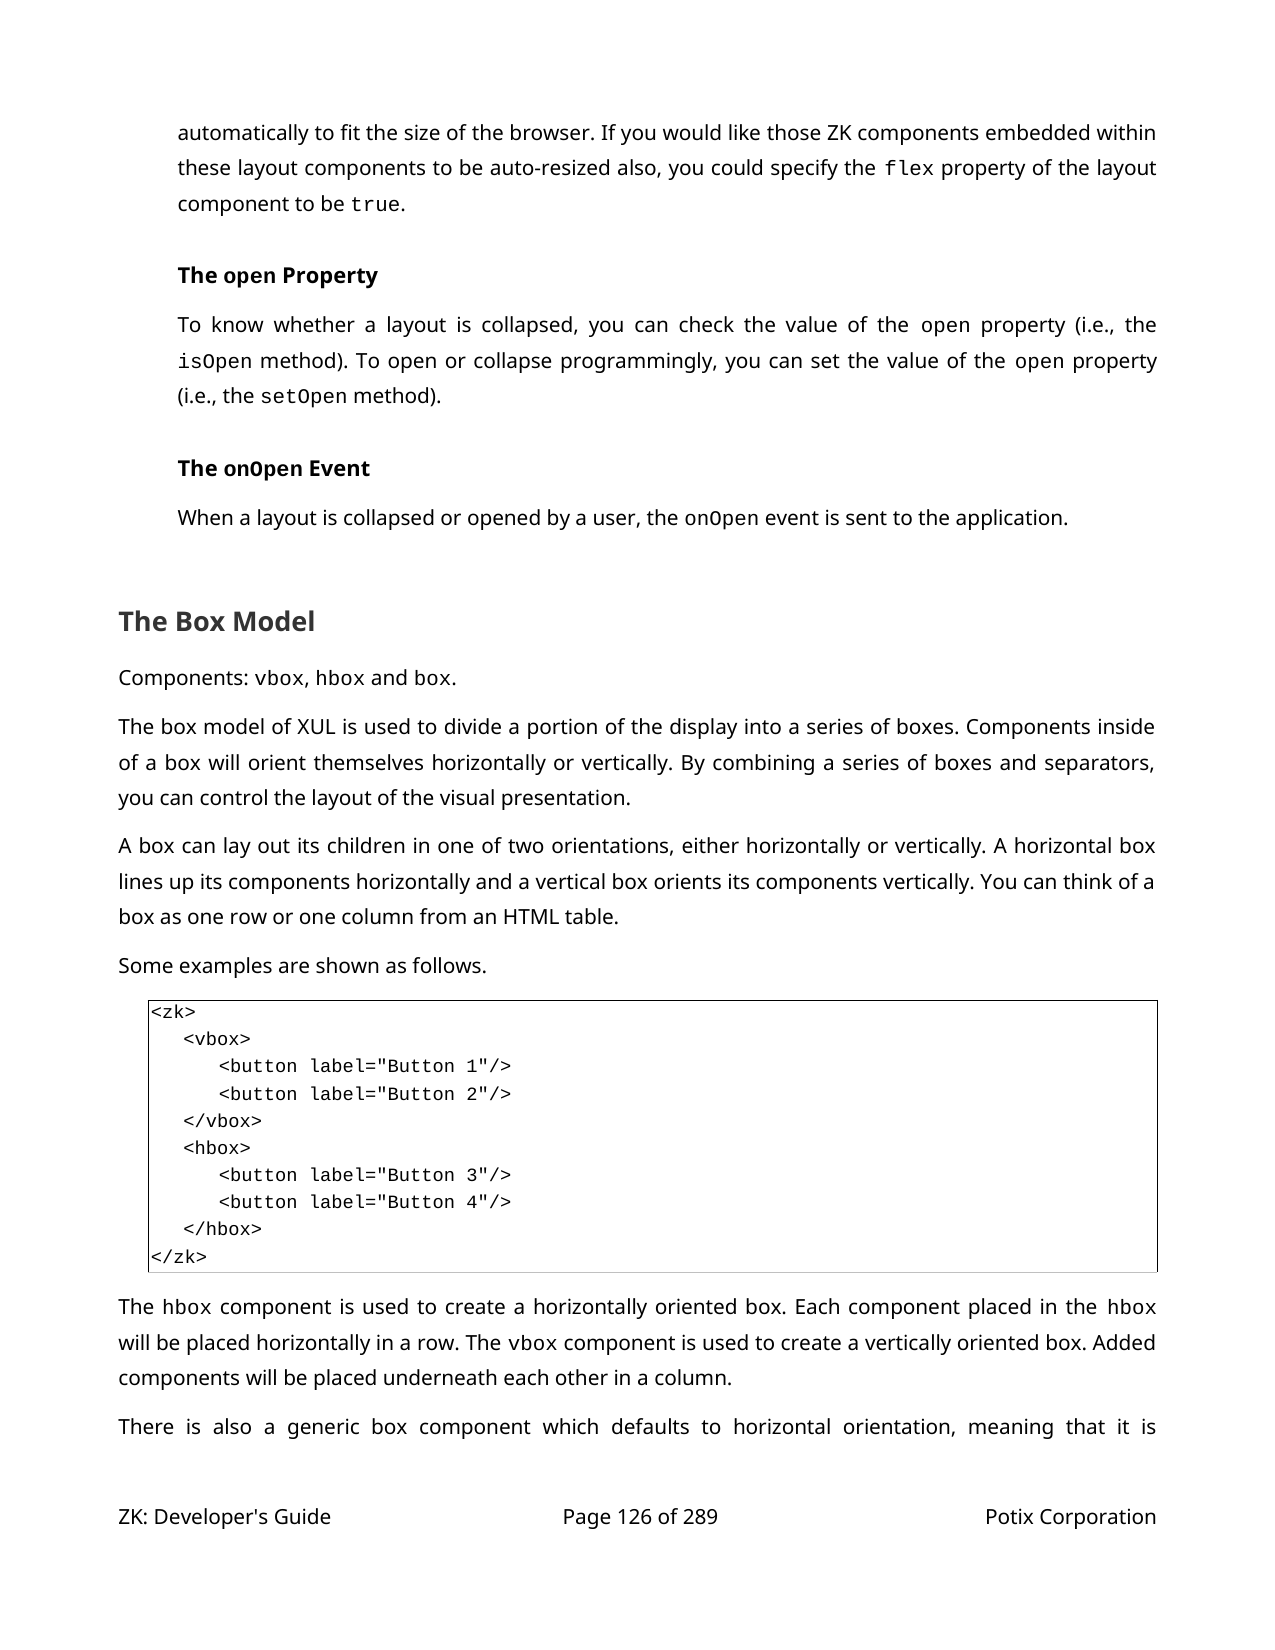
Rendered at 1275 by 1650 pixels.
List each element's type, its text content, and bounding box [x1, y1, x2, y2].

text <button label="Button 1"/> [149, 1054, 1157, 1078]
text <vbox> [149, 1027, 1157, 1051]
text </vbox> [149, 1108, 1157, 1133]
text A box can lay out its children in one of two orientations, either horizontally or vertically. A horizontal box lines up its components horizontally and a vertical box orients its components vertically. You can think of a box as one row or one column from an HTML table. [118, 832, 1157, 930]
text Some examples are shown as follows. [118, 951, 1157, 979]
text automatically to fit the size of the browser. If you would like those ZK components embedded within these layout components to be auto-resized also, you could specify the flex property of the layout component to be true. [177, 118, 1157, 217]
text </zk> [149, 1244, 1157, 1272]
text <button label="Button 2"/> [149, 1081, 1157, 1106]
text </hbox> [149, 1217, 1157, 1242]
subtitle The Box Model [118, 603, 1157, 639]
text The box model of XUL is used to divide a portion of the display into a series of boxes. Components inside of a box will orient themselves horizontally or vertically. By combining a series of boxes and separators, you can control the layout of the visual presentation. [118, 712, 1157, 811]
text The hbox component is used to create a horizontally oriented box. Each component placed in the hbox will be placed horizontally in a row. The vbox component is used to create a vertically oriented box. Added components will be placed underneath each other in a column. [118, 1292, 1157, 1392]
subtitle The onOpen Event [177, 453, 1157, 483]
subtitle The open Property [177, 260, 1157, 290]
text <button label="Button 3"/> [149, 1163, 1157, 1187]
text <zk> [149, 1001, 1157, 1024]
text <button label="Button 4"/> [149, 1190, 1157, 1214]
text Components: vbox, hbox and box. [118, 663, 1157, 692]
text To know whether a layout is collapsed, you can check the value of the open property (i.e., the isOpen method). To open or collapse programmingly, you can set the value of the open property (i.e., the setOpen method). [177, 311, 1157, 410]
text When a layout is collapsed or opened by a user, the onOpen event is sent to the application. [177, 503, 1157, 532]
text <hbox> [149, 1136, 1157, 1160]
text There is also a generic box component which defaults to horizontal orientation, meaning that it is [118, 1412, 1157, 1441]
